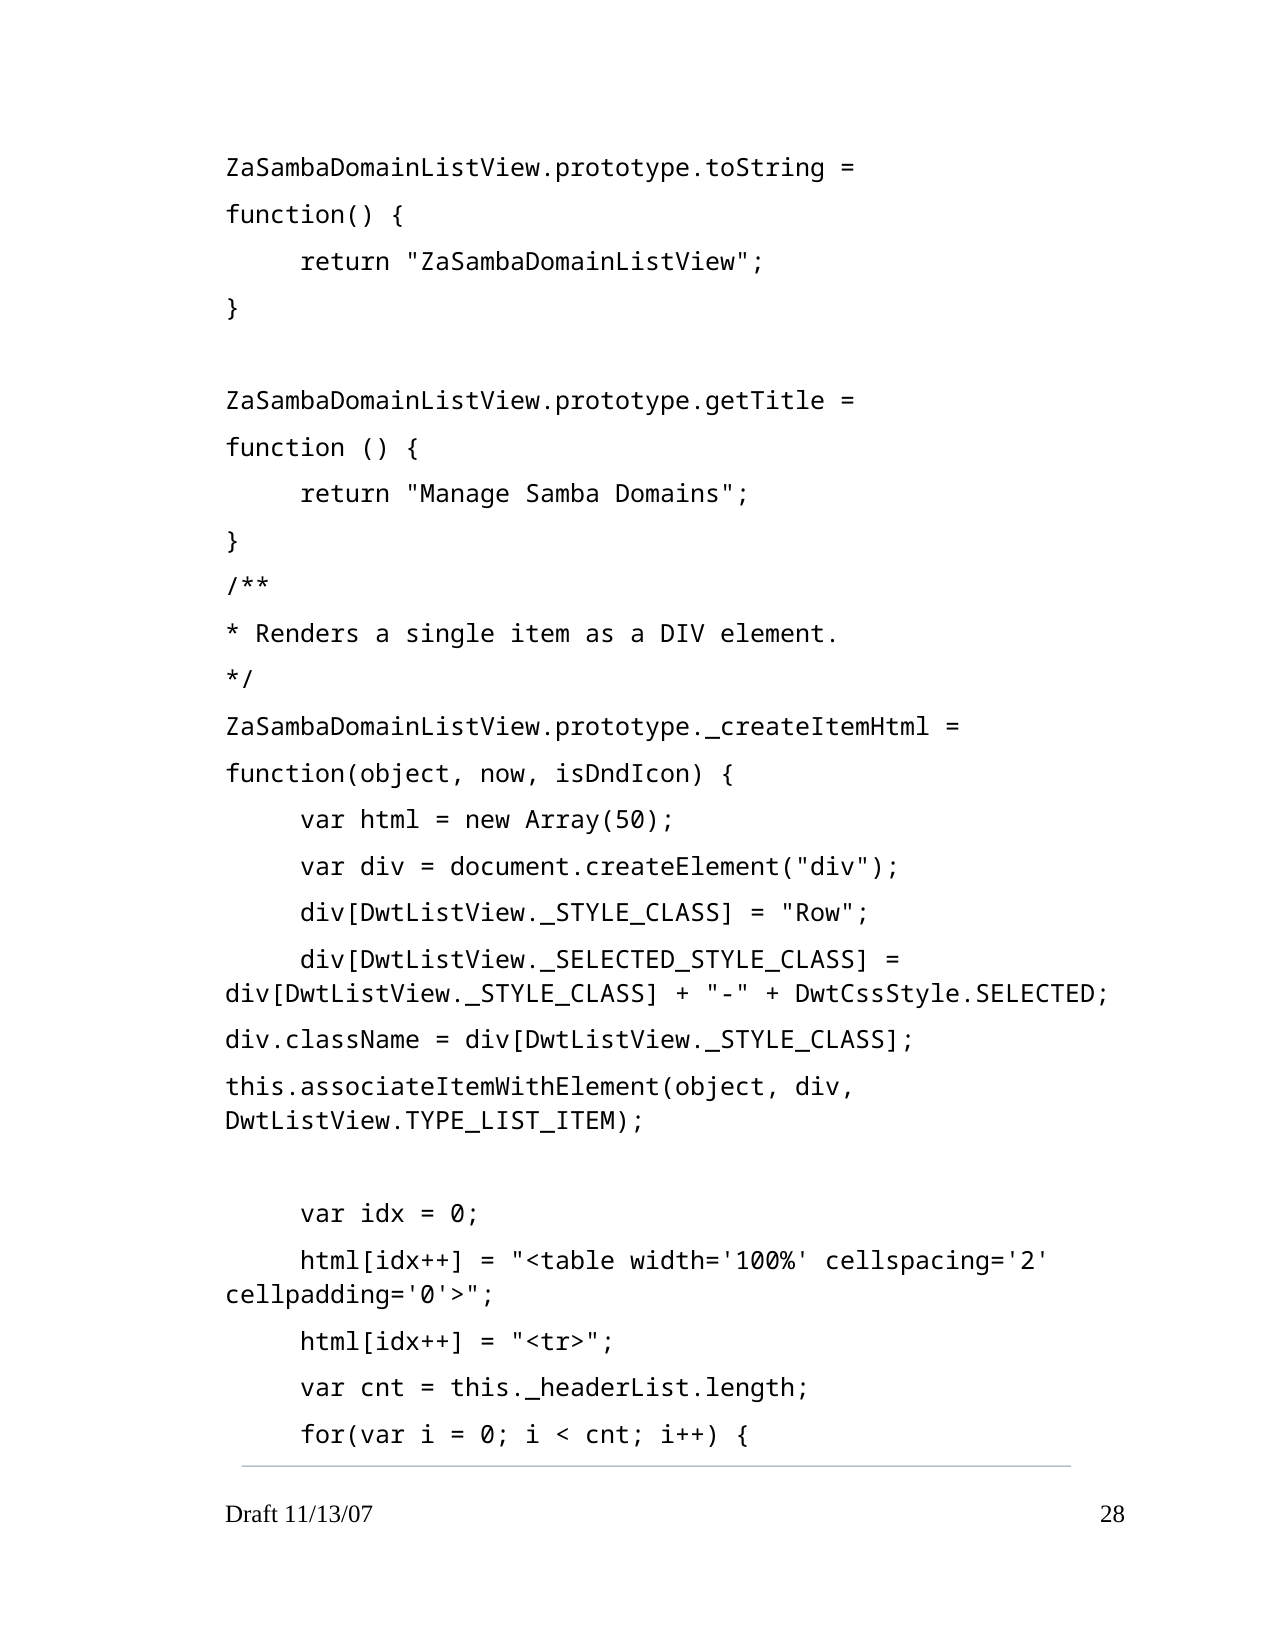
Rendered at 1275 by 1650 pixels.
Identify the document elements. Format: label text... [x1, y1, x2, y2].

text div[DwtListView._STYLE_CLASS] = "Row"; [225, 895, 1125, 929]
text function() { [225, 197, 1125, 231]
text * Renders a single item as a DIV element. [225, 616, 1125, 650]
text var div = document.createElement("div"); [225, 848, 1125, 882]
text ZaSambaDomainListView.prototype._createItemHtml = [225, 709, 1125, 743]
text for(var i = 0; i < cnt; i++) { [225, 1416, 1125, 1450]
text return "ZaSambaDomainListView"; [225, 243, 1125, 277]
text function () { [225, 429, 1125, 463]
text var cnt = this._headerList.length; [225, 1370, 1125, 1404]
text html[idx++] = "<tr>"; [225, 1323, 1125, 1357]
text return "Manage Samba Domains"; [225, 476, 1125, 510]
text this.associateItemWithElement(object, div, DwtListView.TYPE_LIST_ITEM); [225, 1069, 1125, 1137]
text ZaSambaDomainListView.prototype.getTitle = [225, 383, 1125, 417]
text */ [225, 662, 1125, 696]
text div.className = div[DwtListView._STYLE_CLASS]; [225, 1022, 1125, 1056]
text /** [225, 569, 1125, 603]
text function(object, now, isDndIcon) { [225, 755, 1125, 789]
text var html = new Array(50); [225, 802, 1125, 836]
text var idx = 0; [225, 1196, 1125, 1230]
text html[idx++] = "<table width='100%' cellspacing='2' cellpadding='0'>"; [225, 1242, 1125, 1311]
text ZaSambaDomainListView.prototype.toString = [225, 150, 1125, 184]
text div[DwtListView._SELECTED_STYLE_CLASS] = div[DwtListView._STYLE_CLASS] + "-" + DwtCssStyle.SELECTED; [225, 942, 1125, 1010]
text } [225, 290, 1125, 324]
text } [225, 522, 1125, 557]
